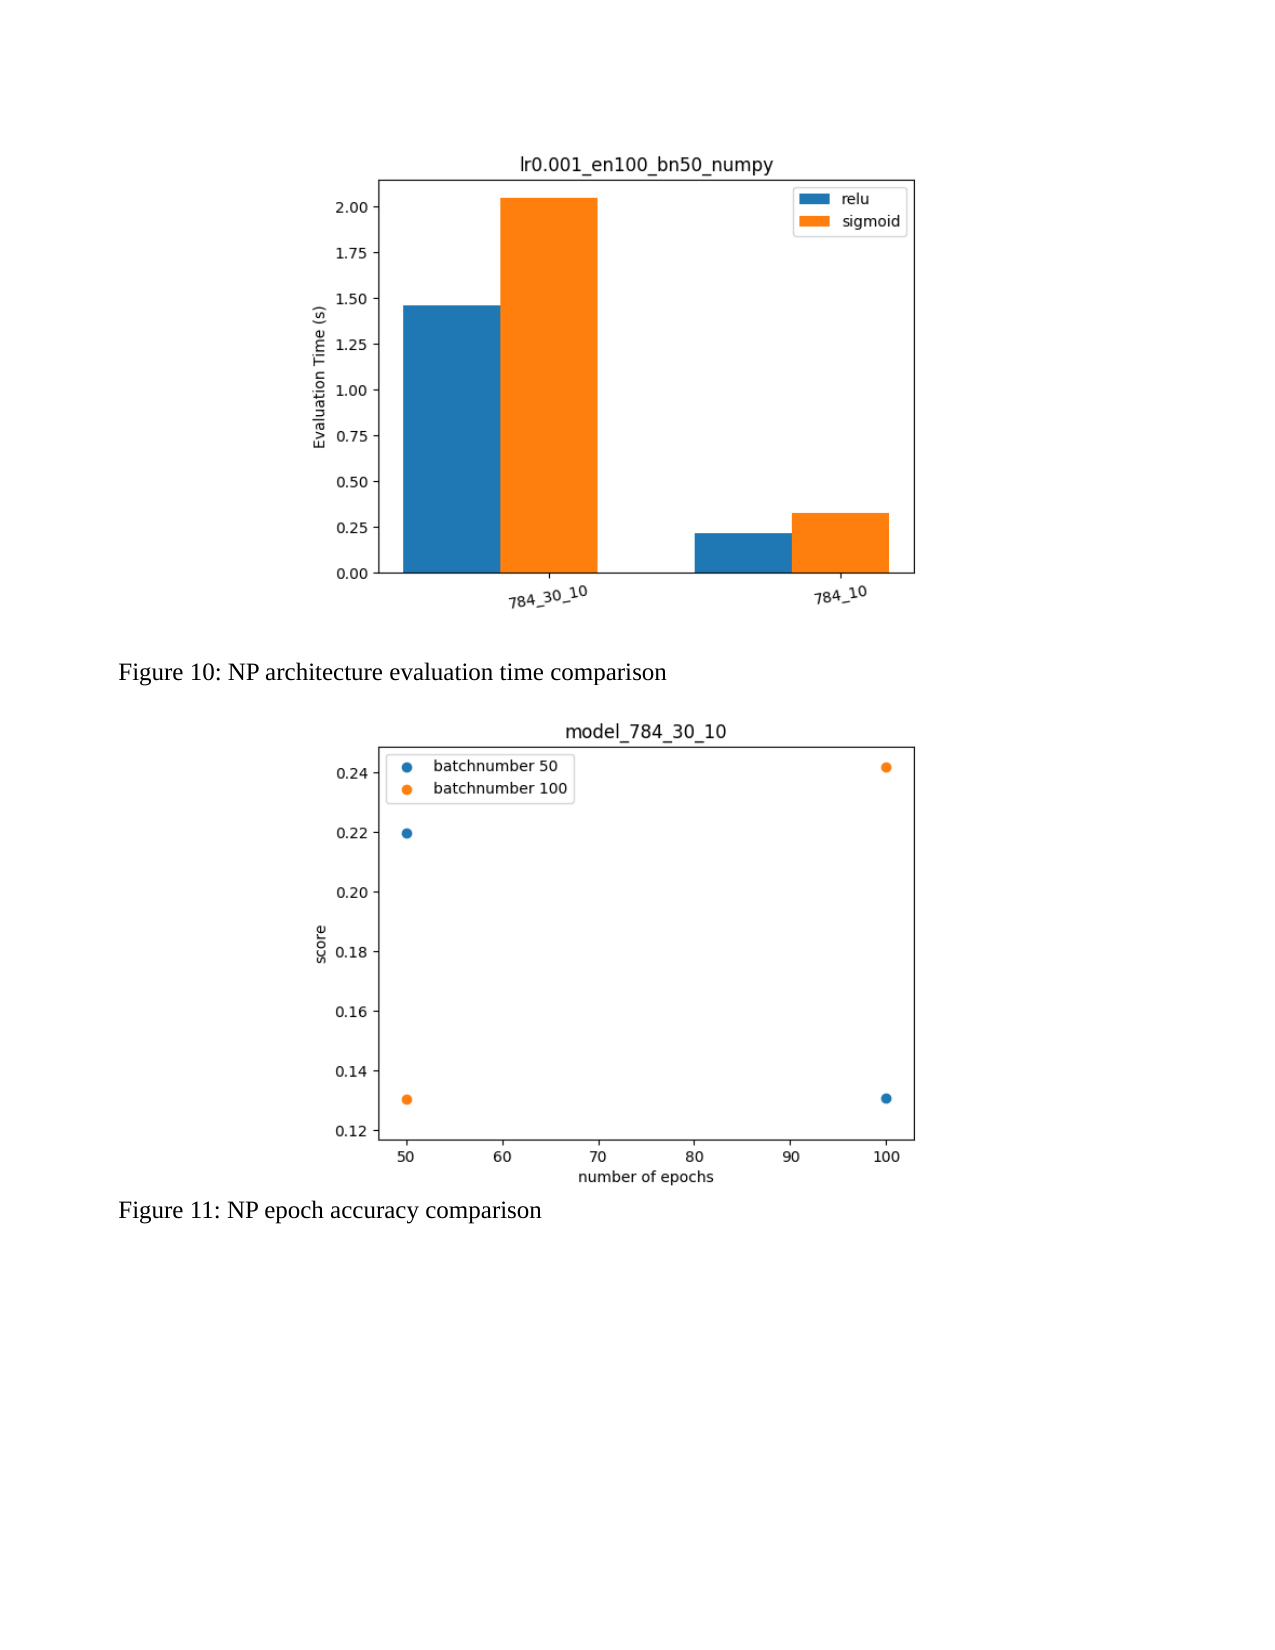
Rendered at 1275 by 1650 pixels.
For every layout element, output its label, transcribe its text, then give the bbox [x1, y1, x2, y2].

picture [292, 685, 983, 1196]
picture [292, 118, 983, 629]
text Figure 10: NP architecture evaluation time comparison [118, 657, 1157, 686]
text Figure 11: NP epoch accuracy comparison [118, 1140, 1157, 1224]
